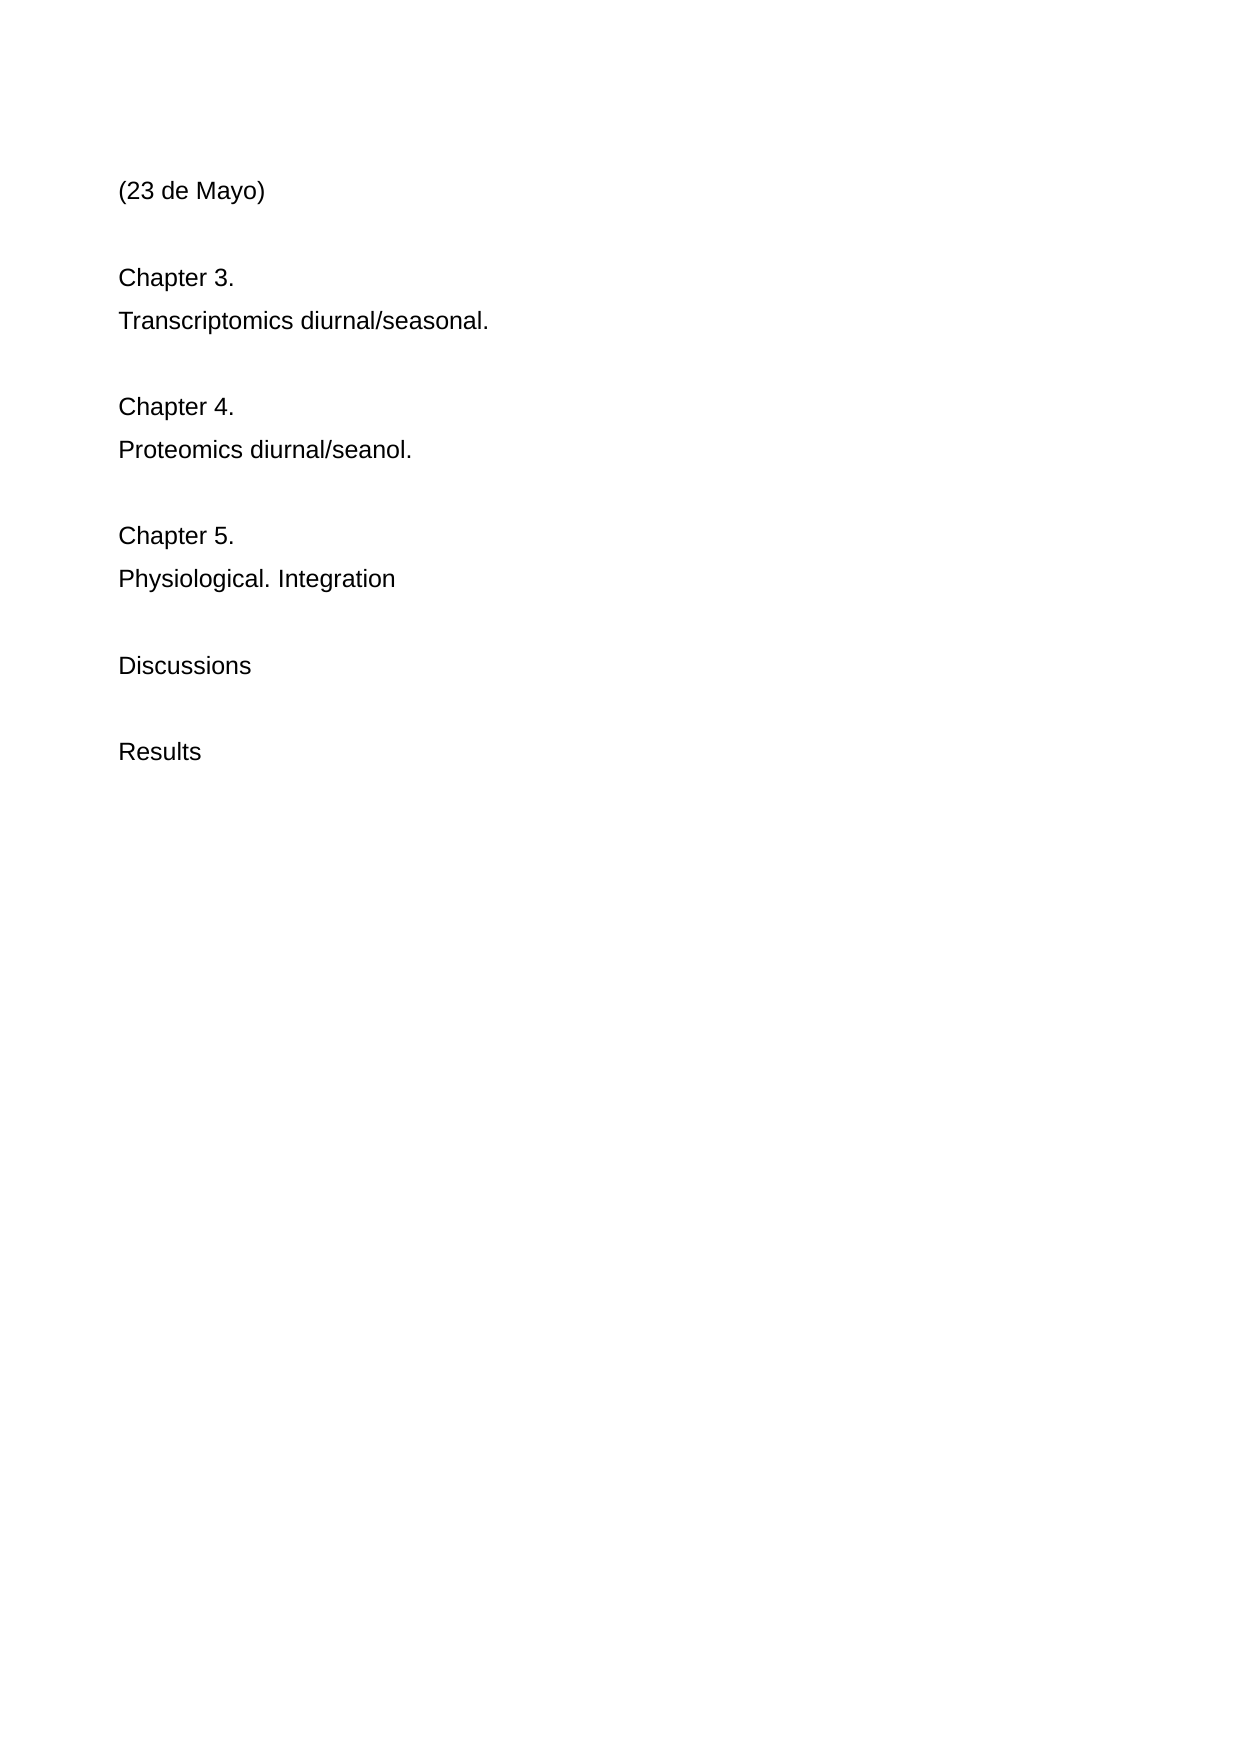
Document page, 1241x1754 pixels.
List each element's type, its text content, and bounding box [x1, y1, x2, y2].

text (23 de Mayo) [118, 176, 1122, 205]
text Results [118, 737, 1122, 766]
text Proteomics diurnal/seanol. [118, 435, 1122, 464]
text Transcriptomics diurnal/seasonal. [118, 306, 1122, 334]
text Discussions [118, 651, 1122, 679]
text Chapter 5. [118, 521, 1122, 550]
text Chapter 3. [118, 263, 1122, 291]
text Physiological. Integration [118, 564, 1122, 593]
text Chapter 4. [118, 392, 1122, 421]
